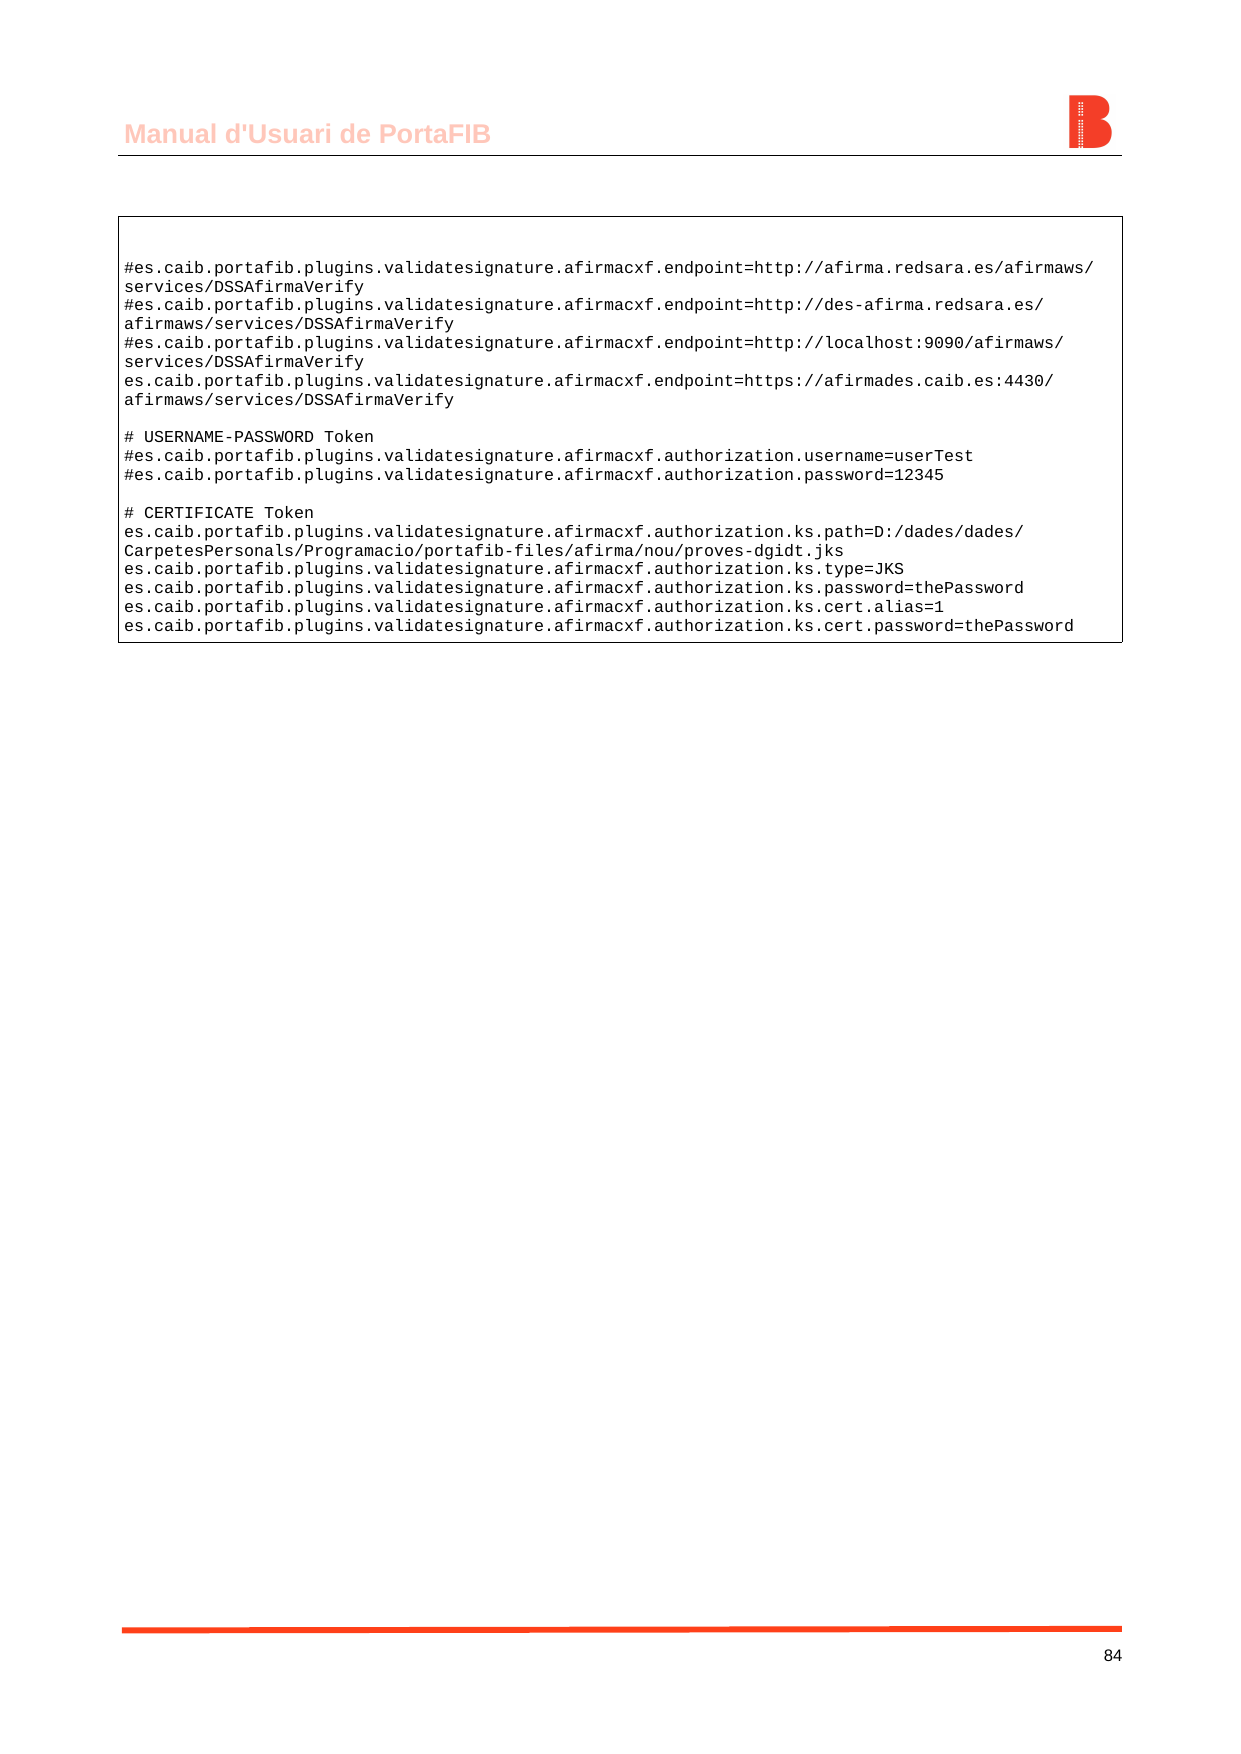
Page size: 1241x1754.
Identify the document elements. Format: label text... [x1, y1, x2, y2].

table_header #es.caib.portafib.plugins.validatesignature.afirmacxf.endpoint=http://afirma.redsara.es/afirmaws/services/DSSAfirmaVerify #es.caib.portafib.plugins.validatesignature.afirmacxf.endpoint=http://des-afirma.redsara.es/afirmaws/services/DSSAfirmaVerify #es.caib.portafib.plugins.validatesignature.afirmacxf.endpoint=http://localhost:9090/afirmaws/services/DSSAfirmaVerify es.caib.portafib.plugins.validatesignature.afirmacxf.endpoint=https://afirmades.caib.es:4430/afirmaws/services/DSSAfirmaVerify # USERNAME-PASSWORD Token #es.caib.portafib.plugins.validatesignature.afirmacxf.authorization.username=userTest #es.caib.portafib.plugins.validatesignature.afirmacxf.authorization.password=12345 # CERTIFICATE Token es.caib.portafib.plugins.validatesignature.afirmacxf.authorization.ks.path=D:/dades/dades/CarpetesPersonals/Programacio/portafib-files/afirma/nou/proves-dgidt.jks es.caib.portafib.plugins.validatesignature.afirmacxf.authorization.ks.type=JKS es.caib.portafib.plugins.validatesignature.afirmacxf.authorization.ks.password=thePassword es.caib.portafib.plugins.validatesignature.afirmacxf.authorization.ks.cert.alias=1 es.caib.portafib.plugins.validatesignature.afirmacxf.authorization.ks.cert.password=thePassword [119, 217, 1122, 642]
picture [1063, 94, 1117, 150]
